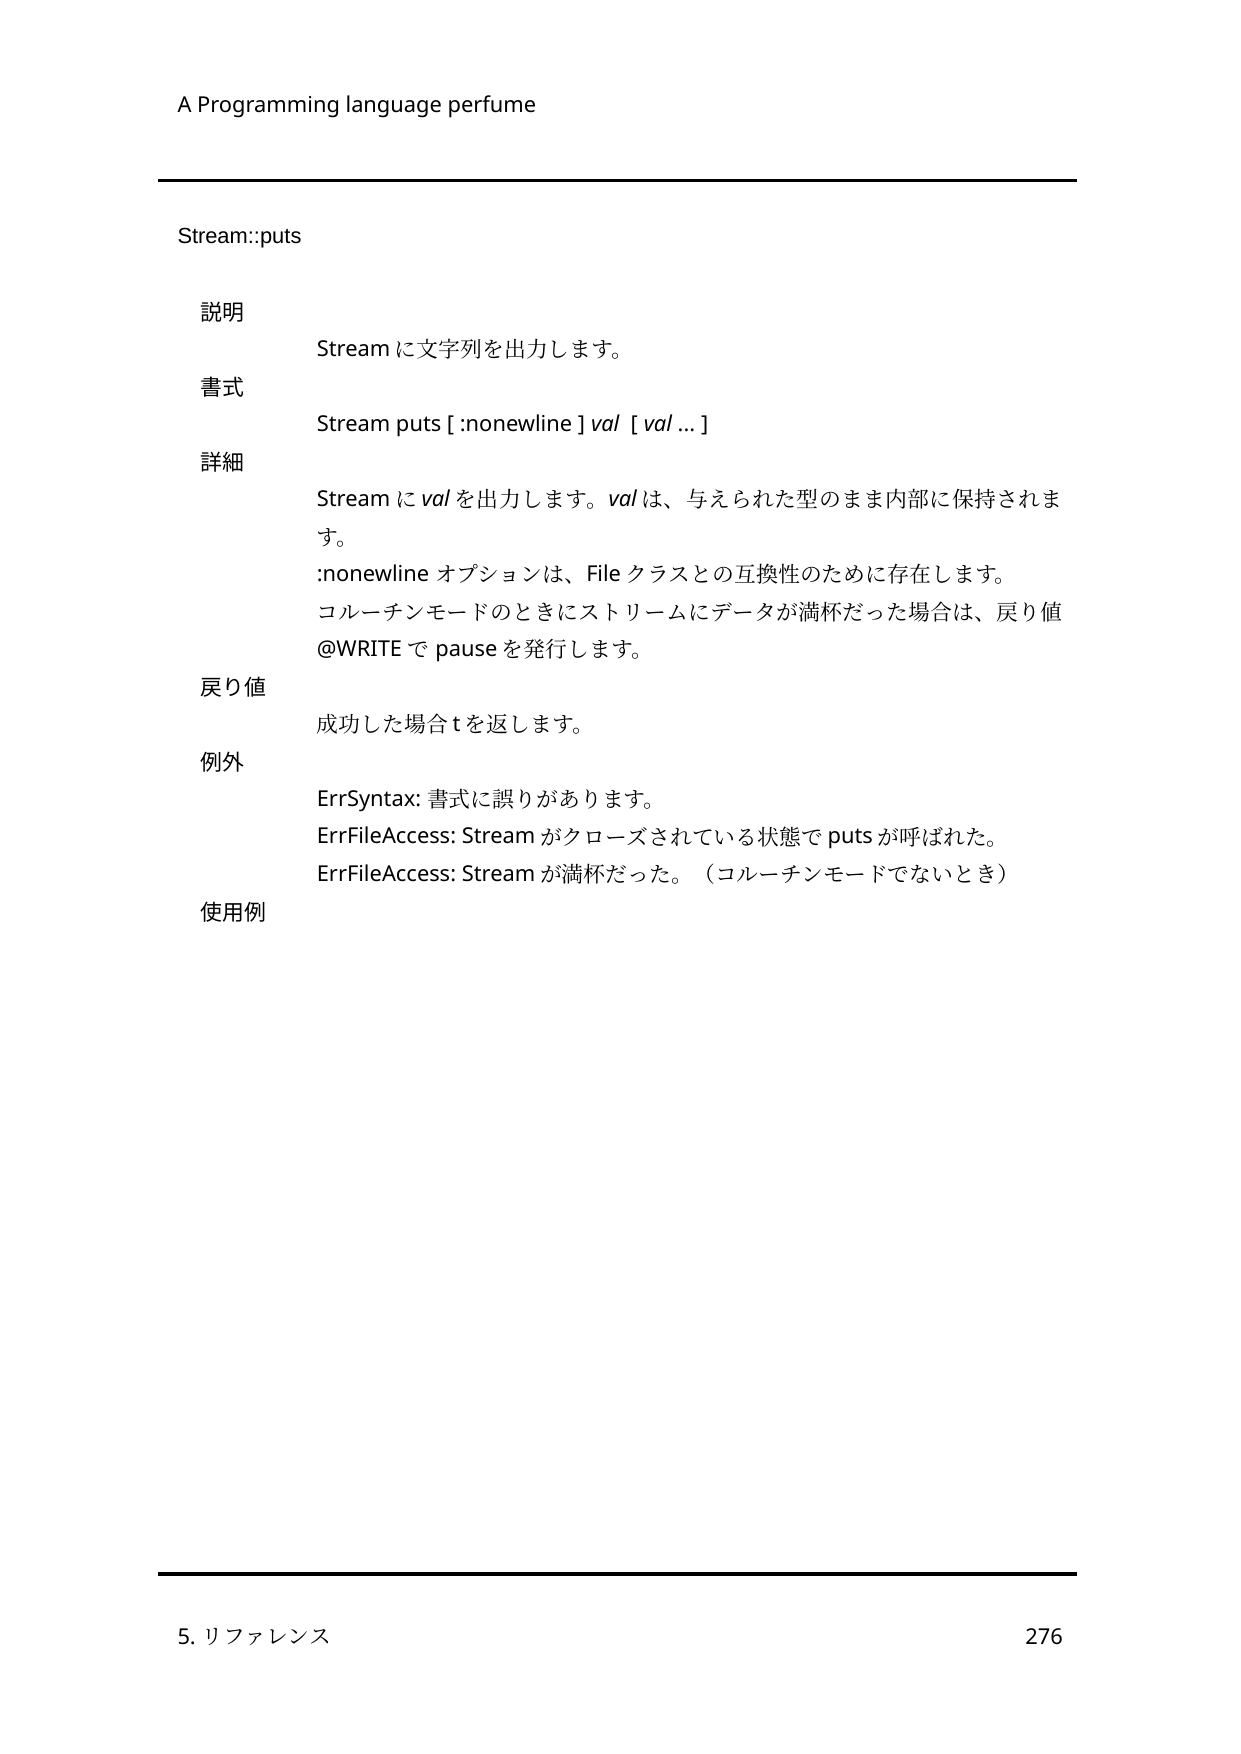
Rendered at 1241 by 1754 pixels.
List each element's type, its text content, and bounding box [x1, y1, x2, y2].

table_cell 使用例 [200, 892, 317, 967]
table_cell Stream puts [ :nonewline ] val [ val ... ] [317, 367, 1063, 442]
table_header 説明 [200, 292, 317, 367]
table_cell ErrSyntax: 書式に誤りがあります。 ErrFileAccess: Streamがクローズされている状態でputsが呼ばれた。 ErrFileAccess: Streamが満杯だった。（コルーチンモードでないとき） [317, 742, 1063, 892]
table_cell Streamにvalを出力します。valは、与えられた型のまま内部に保持されます。 :nonewline オプションは、Fileクラスとの互換性のために存在します。 コルーチンモードのときにストリームにデータが満杯だった場合は、戻り値 @WRITE で pauseを発行します。 [317, 442, 1063, 667]
table_cell 書式 [200, 367, 317, 442]
table_cell 成功した場合tを返します。 [317, 667, 1063, 742]
subtitle Stream::puts [177, 217, 1063, 254]
table_cell [317, 892, 1063, 967]
table_header Streamに文字列を出力します。 [317, 292, 1063, 367]
table_cell 詳細 [200, 442, 317, 667]
table_cell 戻り値 [200, 667, 317, 742]
table_cell 例外 [200, 742, 317, 892]
